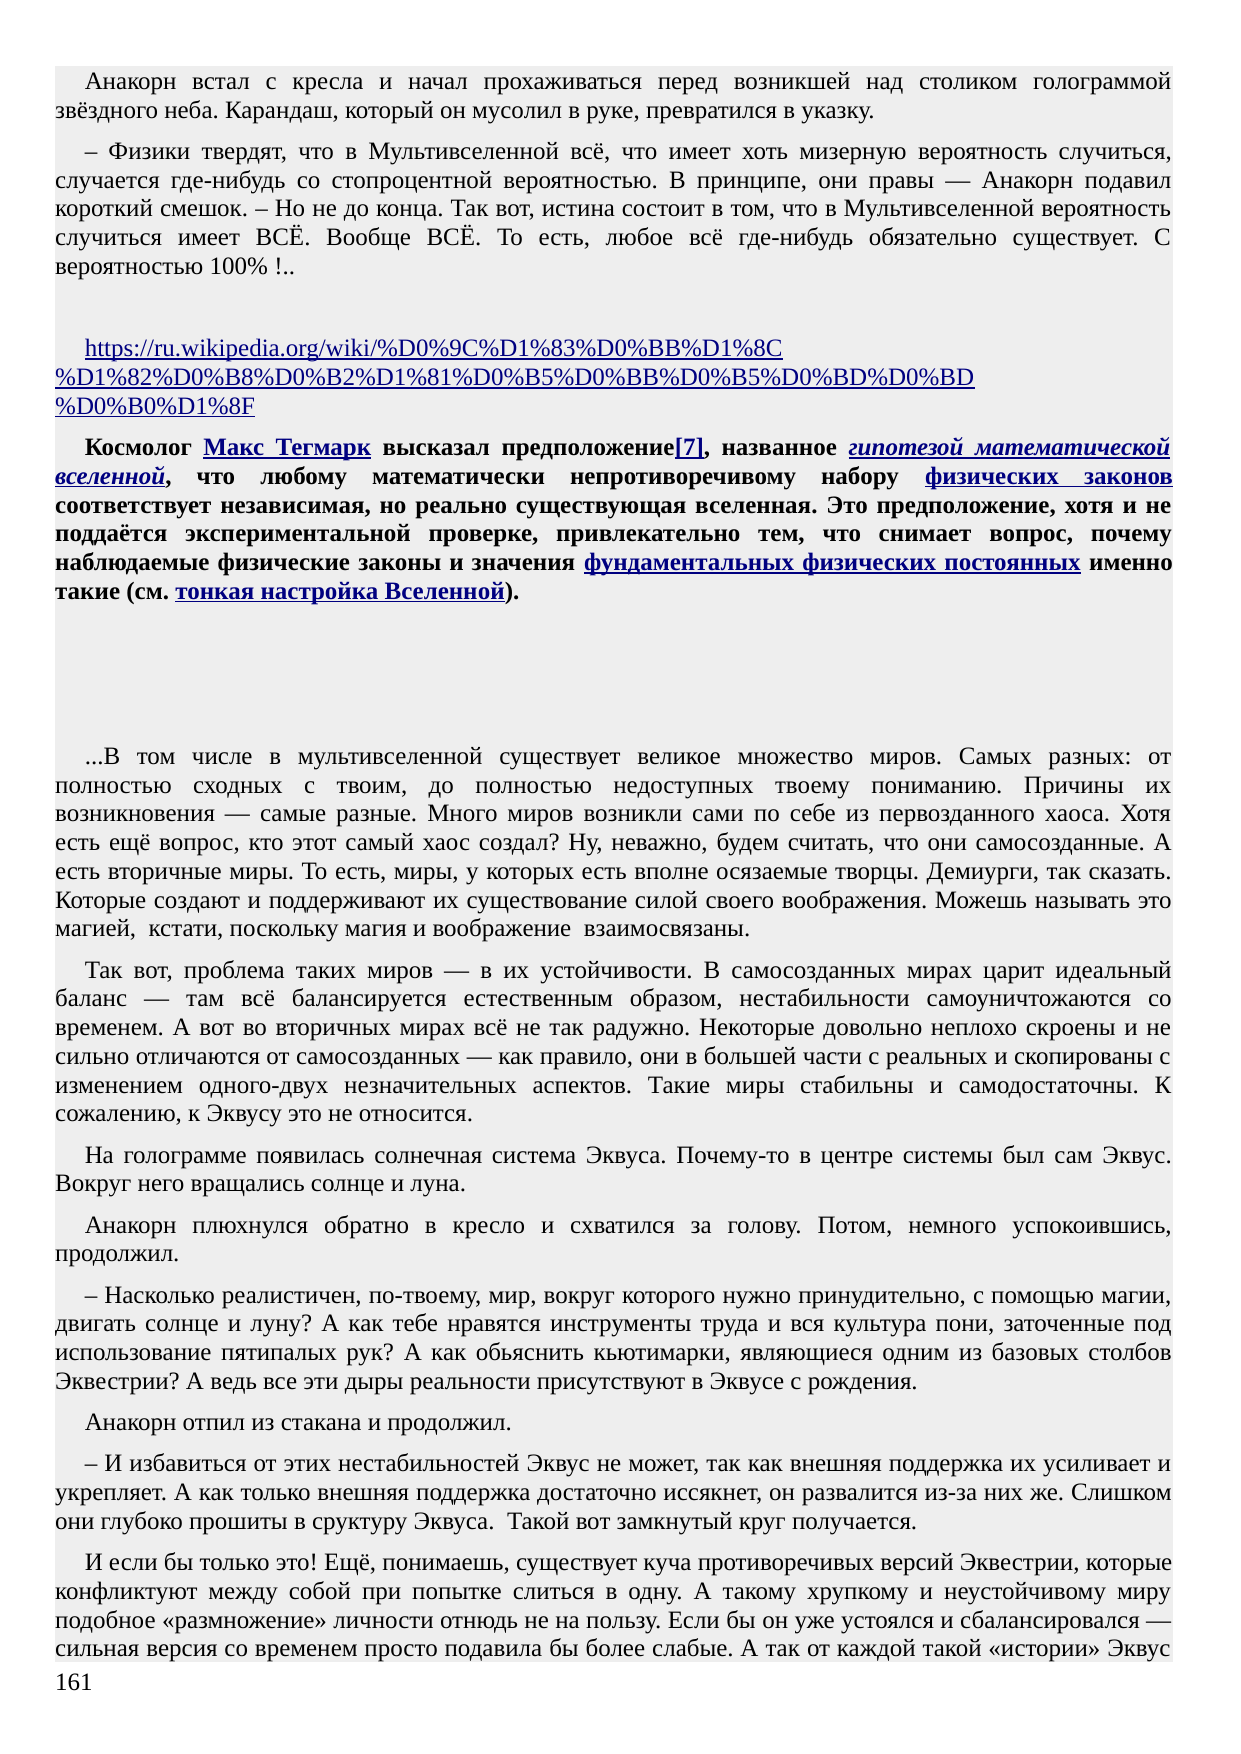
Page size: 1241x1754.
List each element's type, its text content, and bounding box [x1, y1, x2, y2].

text Анакорн отпил из стакана и продолжил. [55, 1407, 1173, 1436]
text – Насколько реалистичен, по-твоему, мир, вокруг которого нужно принудительно, с помощью магии, двигать солнце и луну? А как тебе нравятся инструменты труда и вся культура пони, заточенные под использование пятипалых рук? А как обьяснить кьютимарки, являющиеся одним из базовых столбов Эквестрии? А ведь все эти дыры реальности присутствуют в Эквусе с рождения. [55, 1280, 1173, 1395]
text ...В том числе в мультивселенной существует великое множество миров. Самых разных: от полностью сходных с твоим, до полностью недоступных твоему пониманию. Причины их возникновения — самые разные. Много миров возникли сами по себе из первозданного хаоса. Хотя есть ещё вопрос, кто этот самый хаос создал? Ну, неважно, будем считать, что они самосозданные. А есть вторичные миры. То есть, миры, у которых есть вполне осязаемые творцы. Демиурги, так сказать. Которые создают и поддерживают их существование силой своего воображения. Можешь называть это магией, кстати, поскольку магия и воображение взаимосвязаны. [55, 741, 1173, 942]
text Анакорн встал с кресла и начал прохаживаться перед возникшей над столиком голограммой звёздного неба. Карандаш, который он мусолил в руке, превратился в указку. [55, 66, 1173, 123]
text Космолог Макс Тегмарк высказал предположение[7], названное гипотезой математической вселенной, что любому математически непротиворечивому набору физических законов соответствует независимая, но реально существующая вселенная. Это предположение, хотя и не поддаётся экспериментальной проверке, привлекательно тем, что снимает вопрос, почему наблюдаемые физические законы и значения фундаментальных физических постоянных именно такие (см. тонкая настройка Вселенной). [55, 432, 1173, 605]
text И если бы только это! Ещё, понимаешь, существует куча противоречивых версий Эквестрии, которые конфликтуют между собой при попытке слиться в одну. А такому хрупкому и неустойчивому миру подобное «размножение» личности отнюдь не на пользу. Если бы он уже устоялся и сбалансировался — сильная версия со временем просто подавила бы более слабые. А так от каждой такой «истории» Эквус [55, 1547, 1173, 1662]
text – И избавиться от этих нестабильностей Эквус не может, так как внешняя поддержка их усиливает и укрепляет. А как только внешняя поддержка достаточно иссякнет, он развалится из-за них же. Слишком они глубоко прошиты в сруктуру Эквуса. Такой вот замкнутый круг получается. [55, 1448, 1173, 1535]
text – Физики твердят, что в Мультивселенной всё, что имеет хоть мизерную вероятность случиться, случается где-нибудь со стопроцентной вероятностью. В принципе, они правы — Анакорн подавил короткий смешок. – Но не до конца. Так вот, истина состоит в том, что в Мультивселенной вероятность случиться имеет ВСЁ. Вообще ВСЁ. То есть, любое всё где-нибудь обязательно существует. С вероятностью 100% !.. [55, 136, 1173, 280]
text Так вот, проблема таких миров — в их устойчивости. В самосозданных мирах царит идеальный баланс — там всё балансируется естественным образом, нестабильности самоуничтожаются со временем. А вот во вторичных мирах всё не так радужно. Некоторые довольно неплохо скроены и не сильно отличаются от самосозданных — как правило, они в большей части с реальных и скопированы с изменением одного-двух незначительных аспектов. Такие миры стабильны и самодостаточны. К сожалению, к Эквусу это не относится. [55, 955, 1173, 1127]
text Анакорн плюхнулся обратно в кресло и схватился за голову. Потом, немного успокоившись, продолжил. [55, 1210, 1173, 1267]
text https://ru.wikipedia.org/wiki/%D0%9C%D1%83%D0%BB%D1%8C%D1%82%D0%B8%D0%B2%D1%81%D0%B5%D0%BB%D0%B5%D0%BD%D0%BD%D0%B0%D1%8F [55, 333, 1173, 420]
text На голограмме появилась солнечная система Эквуса. Почему-то в центре системы был сам Эквус. Вокруг него вращались солнце и луна. [55, 1140, 1173, 1197]
